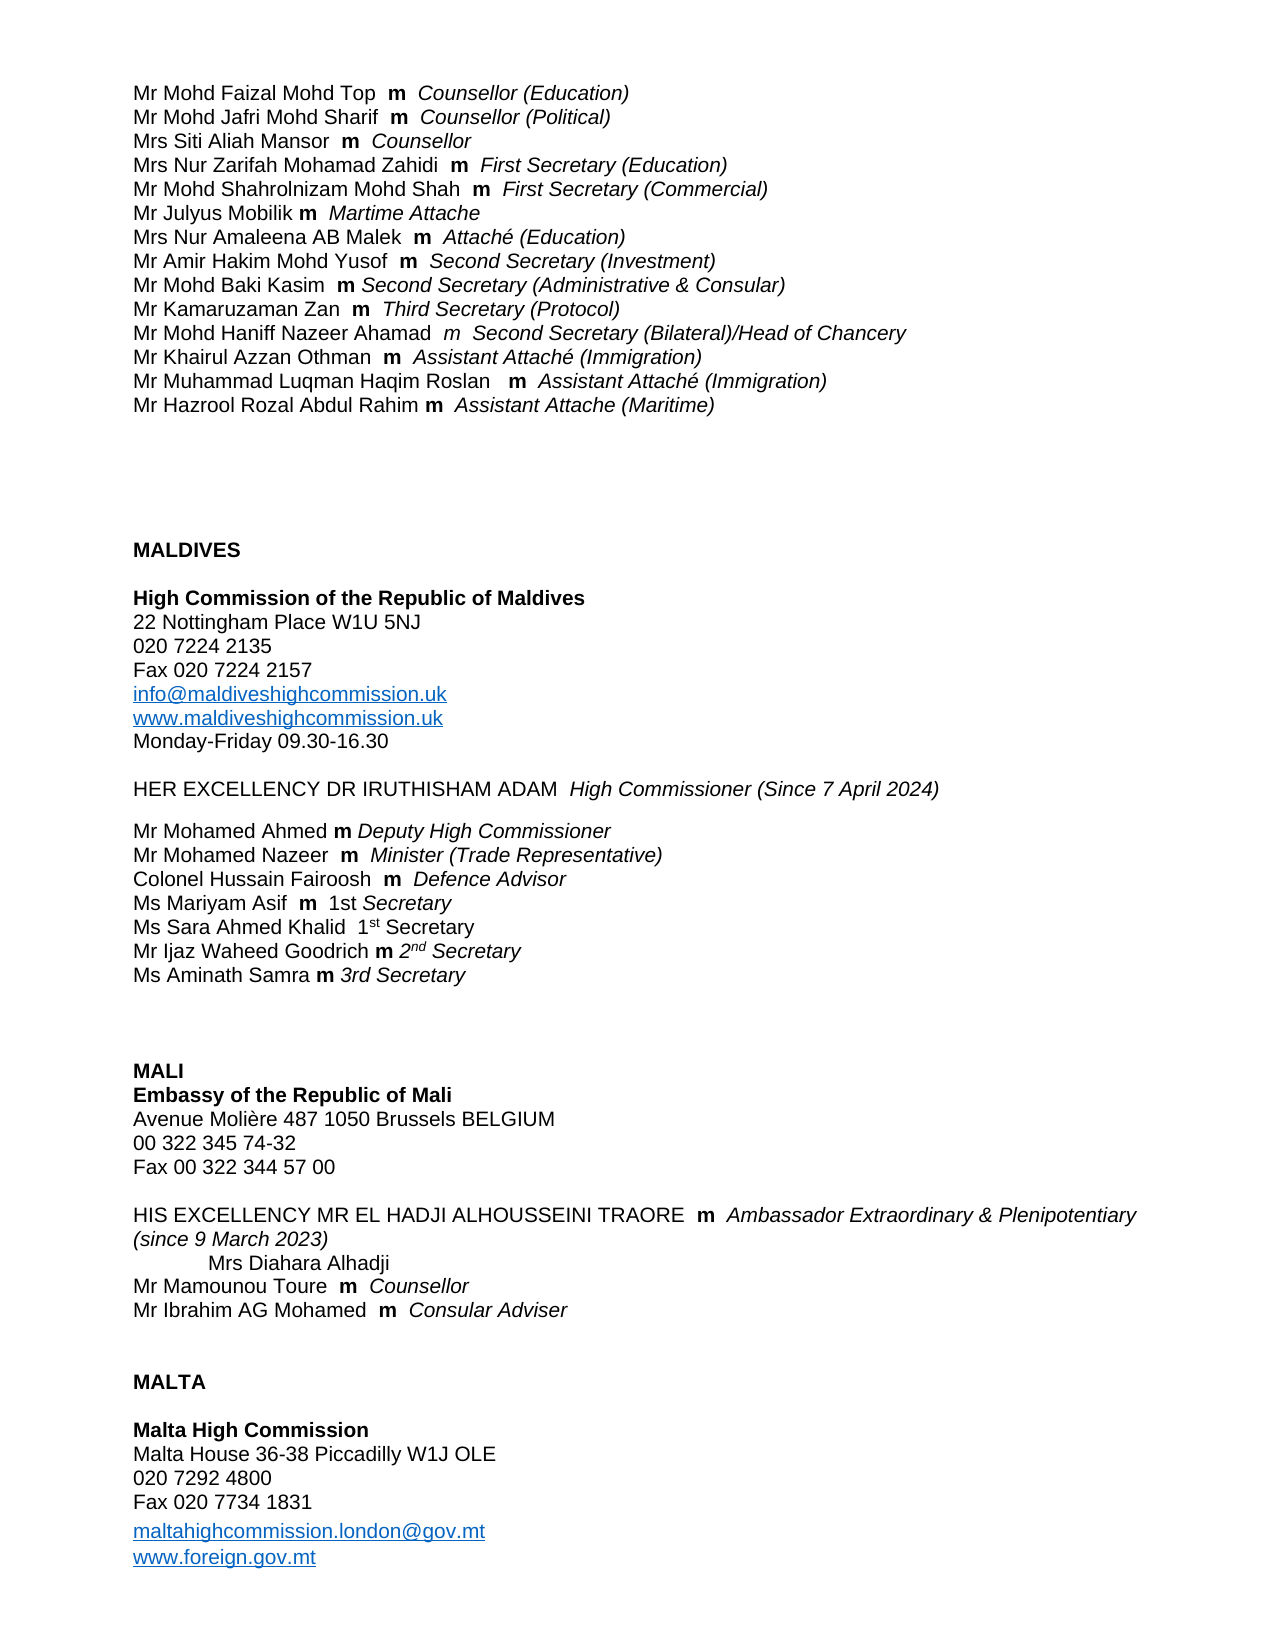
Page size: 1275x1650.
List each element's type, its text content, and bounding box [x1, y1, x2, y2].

text Mrs Nur Zarifah Mohamad Zahidi m First Secretary (Education) [133, 153, 1181, 177]
text HIS EXCELLENCY MR EL HADJI ALHOUSSEINI TRAORE m Ambassador Extraordinary & Plenipotentiary (since 9 March 2023) [133, 1202, 1181, 1250]
text Mr Mohd Baki Kasim m Second Secretary (Administrative & Consular) [133, 273, 1181, 297]
text 020 7224 2135 [133, 633, 1181, 657]
text Mr Khairul Azzan Othman m Assistant Attaché (Immigration) [133, 344, 1181, 368]
text Avenue Molière 487 1050 Brussels BELGIUM [133, 1107, 1181, 1131]
text 00 322 345 74-32 [133, 1131, 1181, 1154]
text Mr Kamaruzaman Zan m Third Secretary (Protocol) [133, 297, 1181, 321]
text HER EXCELLENCY DR IRUTHISHAM ADAM High Commissioner (Since 7 April 2024) [133, 777, 1181, 801]
text Mr Mohd Jafri Mohd Sharif m Counsellor (Political) [133, 105, 1181, 129]
text 020 7292 4800 [133, 1466, 1181, 1490]
text Malta House 36-38 Piccadilly W1J OLE [133, 1442, 1181, 1466]
text MALDIVES [133, 538, 1181, 562]
text Mr Amir Hakim Mohd Yusof m Second Secretary (Investment) [133, 249, 1181, 273]
text Embassy of the Republic of Mali [133, 1083, 1181, 1107]
text Monday-Friday 09.30-16.30 [133, 729, 1181, 753]
text Mrs Diahara Alhadji [133, 1250, 1181, 1274]
text Colonel Hussain Fairoosh m Defence Advisor [133, 867, 1181, 891]
text Mr Ijaz Waheed Goodrich m 2nd Secretary [133, 939, 1181, 963]
text Fax 020 7734 1831 [133, 1490, 1181, 1514]
text MALI [133, 1059, 1181, 1083]
text Mr Mohd Faizal Mohd Top m Counsellor (Education) [133, 81, 1181, 105]
text Mr Mamounou Toure m Counsellor [133, 1274, 1181, 1298]
text Mr Mohd Shahrolnizam Mohd Shah m First Secretary (Commercial) [133, 177, 1181, 201]
text Fax 00 322 344 57 00 [133, 1154, 1181, 1178]
text MALTA [133, 1370, 1181, 1394]
text Fax 020 7224 2157 [133, 657, 1181, 681]
text Mrs Siti Aliah Mansor m Counsellor [133, 129, 1181, 153]
text Malta High Commission [133, 1418, 1181, 1442]
text Mr Hazrool Rozal Abdul Rahim m Assistant Attache (Maritime) [133, 392, 1181, 416]
text Mr Mohamed Ahmed m Deputy High Commissioner [133, 819, 1181, 843]
text info@maldiveshighcommission.uk [133, 681, 1181, 705]
text High Commission of the Republic of Maldives [133, 586, 1181, 609]
text Mr Muhammad Luqman Haqim Roslan m Assistant Attaché (Immigration) [133, 368, 1181, 392]
text Mr Mohd Haniff Nazeer Ahamad m Second Secretary (Bilateral)/Head of Chancery [133, 321, 1181, 344]
text Ms Sara Ahmed Khalid 1st Secretary [133, 915, 1181, 939]
text Mr Ibrahim AG Mohamed m Consular Adviser [133, 1298, 1181, 1322]
text www.foreign.gov.mt [133, 1544, 1181, 1568]
text Ms Aminath Samra m 3rd Secretary [133, 963, 1181, 987]
text Ms Mariyam Asif m 1st Secretary [133, 891, 1181, 915]
text 22 Nottingham Place W1U 5NJ [133, 609, 1181, 633]
text Mr Mohamed Nazeer m Minister (Trade Representative) [133, 843, 1181, 867]
text Mrs Nur Amaleena AB Malek m Attaché (Education) [133, 225, 1181, 249]
text maltahighcommission.london@gov.mt [133, 1514, 1181, 1544]
text www.maldiveshighcommission.uk [133, 705, 1181, 729]
text Mr Julyus Mobilik m Martime Attache [133, 201, 1181, 225]
